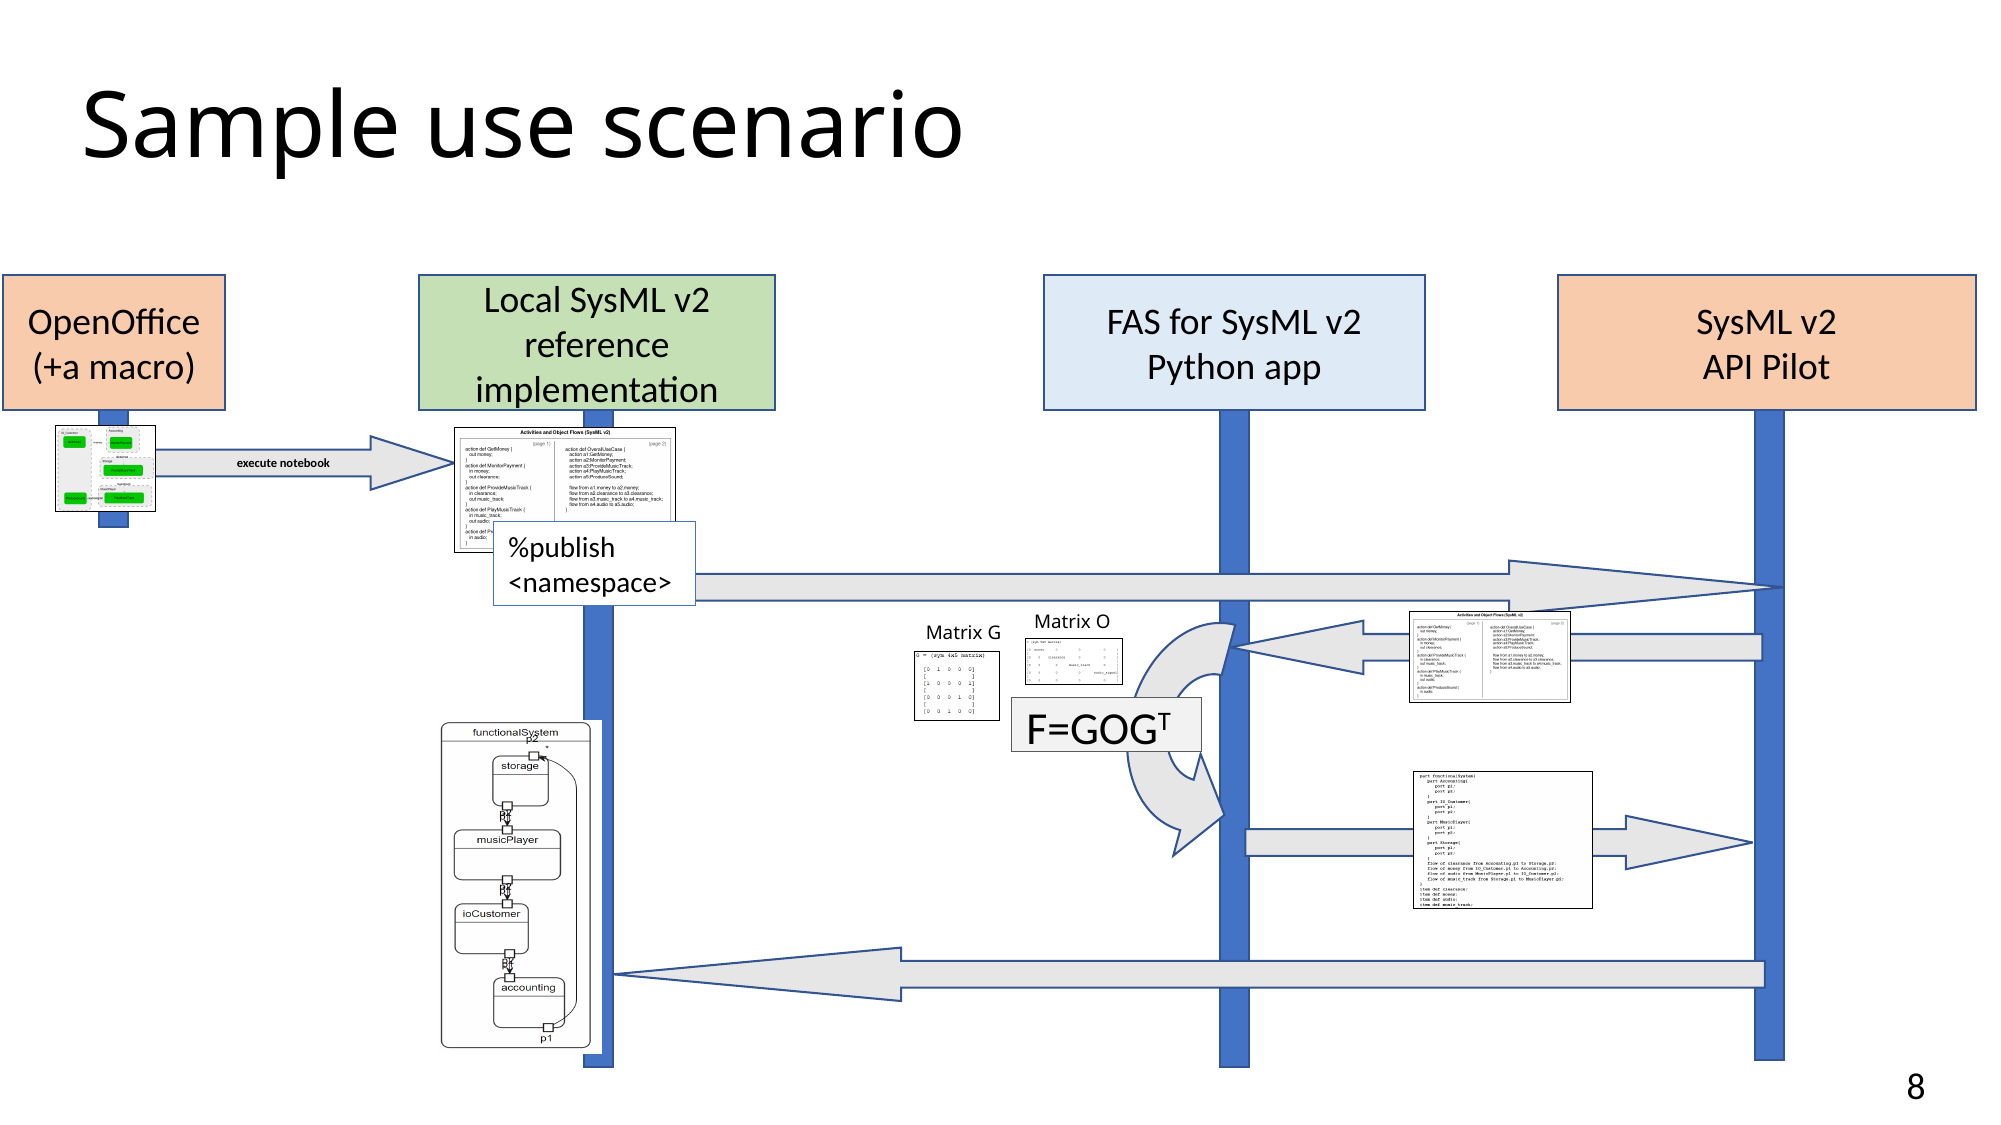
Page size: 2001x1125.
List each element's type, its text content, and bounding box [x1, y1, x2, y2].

text_box [99, 512, 129, 528]
text_box Matrix O [1019, 602, 1126, 640]
text_box [584, 410, 614, 427]
picture [1409, 611, 1571, 703]
text_box SysML v2 API Pilot [1557, 274, 1976, 410]
picture [436, 720, 602, 1054]
picture [454, 427, 676, 553]
list F=GOGT [1011, 697, 1202, 752]
text_box execute notebook [156, 436, 454, 490]
picture [55, 425, 156, 512]
slide_number [1892, 1054, 1922, 1080]
picture [1025, 640, 1123, 685]
picture [1413, 771, 1593, 909]
text_box [584, 410, 1784, 1068]
text_box FAS for SysML v2 Python app [1043, 274, 1426, 410]
text_box %publish <namespace> [493, 521, 696, 606]
picture [914, 652, 1000, 721]
text_box OpenOffice (+a macro) [3, 274, 226, 410]
text_box [99, 410, 129, 425]
text_box Local SysML v2 reference implementation [418, 274, 776, 410]
title Sample use scenario [66, 70, 1796, 162]
text_box Matrix G [911, 613, 1022, 652]
